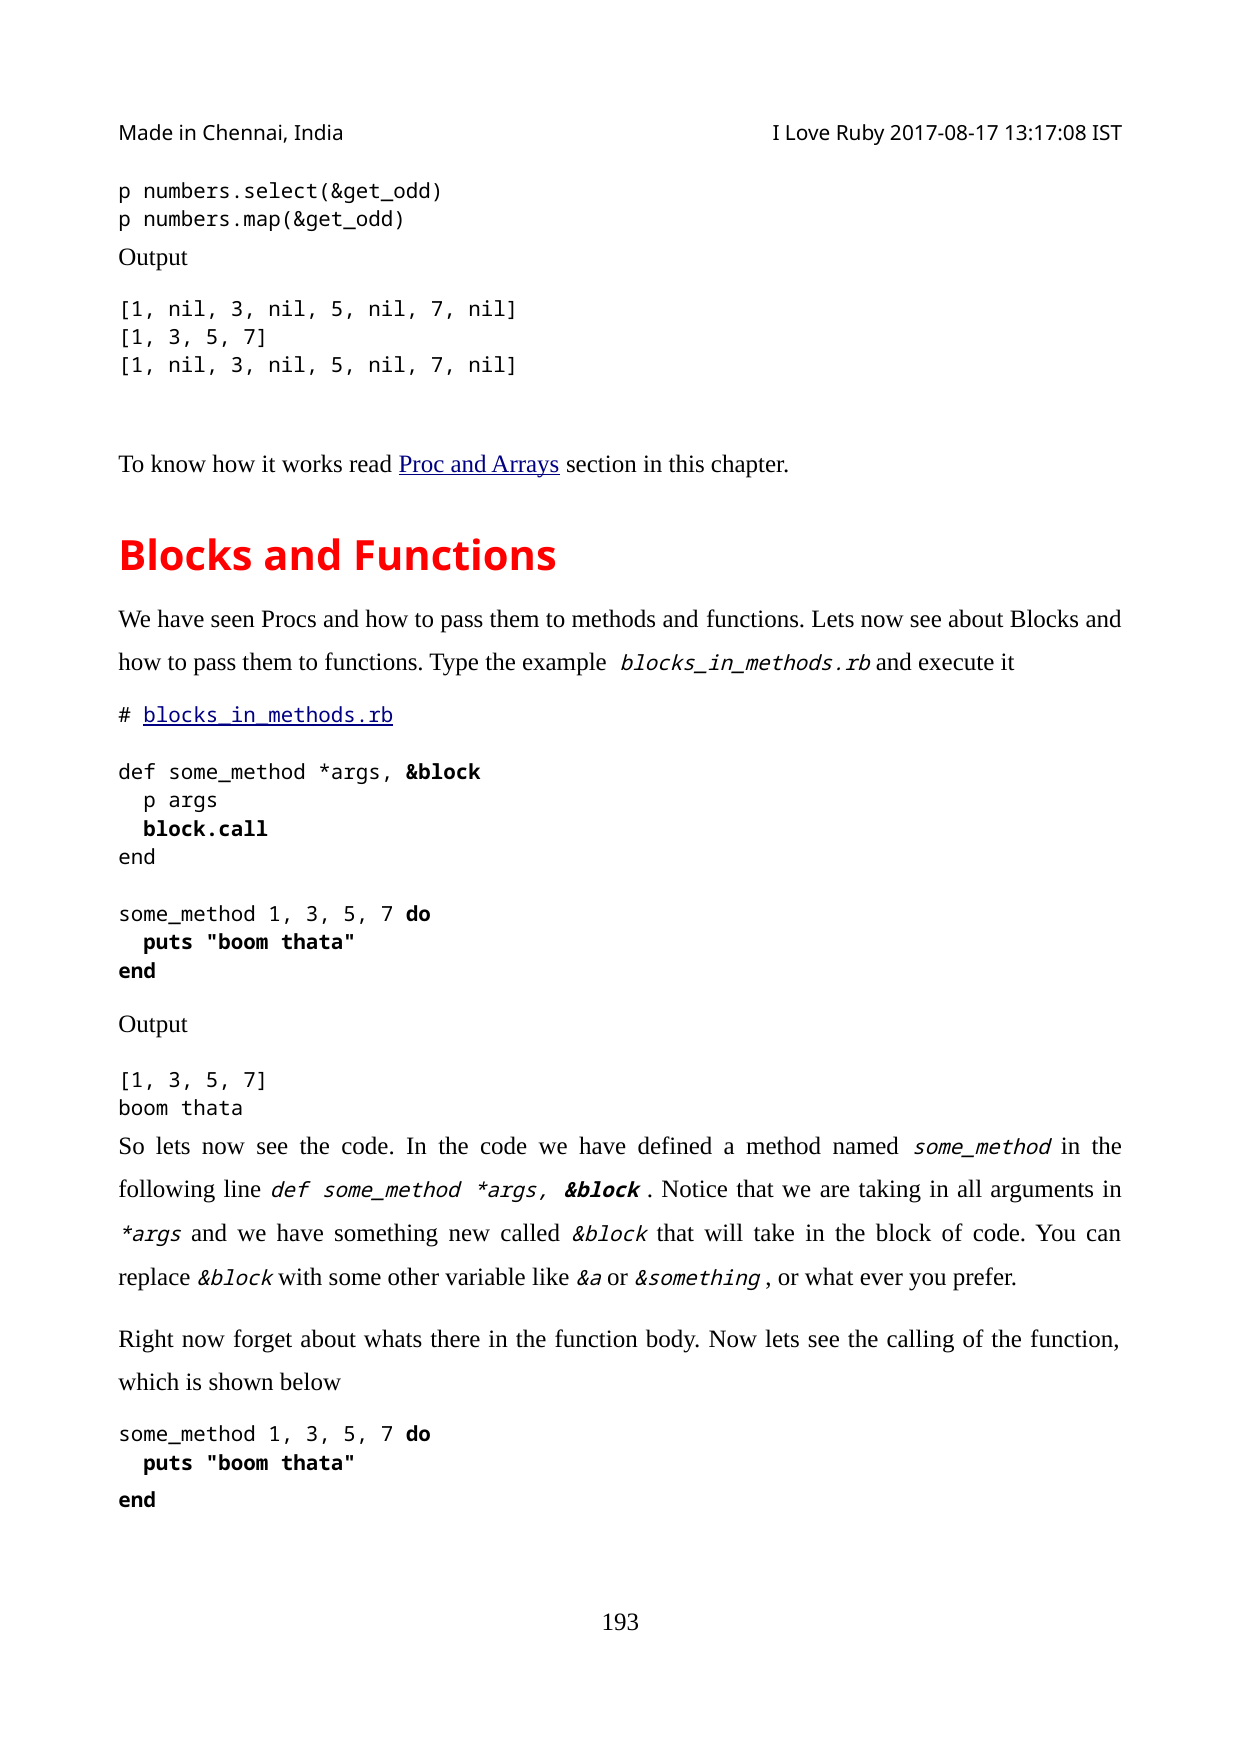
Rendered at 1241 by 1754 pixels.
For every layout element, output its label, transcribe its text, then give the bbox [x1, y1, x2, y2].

text [1, 3, 5, 7] [118, 1065, 1122, 1093]
text puts "boom thata" [118, 1448, 1122, 1476]
text puts "boom thata" [118, 927, 1122, 956]
text Right now forget about whats there in the function body. Now lets see the calling of the function, which is shown below [118, 1324, 1122, 1396]
text Output [118, 1009, 1122, 1038]
text p numbers.map(&get_odd) [118, 204, 1122, 233]
text [1, nil, 3, nil, 5, nil, 7, nil] [118, 351, 1122, 379]
text To know how it works read Proc and Arrays section in this chapter. [118, 449, 1122, 477]
text [1, 3, 5, 7] [118, 322, 1122, 351]
text # blocks_in_methods.rb [118, 700, 1122, 728]
text block.call [118, 814, 1122, 842]
text def some_method *args, &block [118, 757, 1122, 785]
text end [118, 956, 1122, 984]
text [1, nil, 3, nil, 5, nil, 7, nil] [118, 294, 1122, 322]
text So lets now see the code. In the code we have defined a method named some_method in the following line def some_method *args, &block . Notice that we are taking in all arguments in *args and we have something new called &block that will take in the block of code. You can replace &block with some other variable like &a or &something , or what ever you prefer. [118, 1131, 1122, 1292]
text p args [118, 785, 1122, 814]
text end [118, 1485, 1122, 1513]
text end [118, 842, 1122, 871]
text some_method 1, 3, 5, 7 do [118, 1419, 1122, 1448]
text some_method 1, 3, 5, 7 do [118, 899, 1122, 927]
text We have seen Procs and how to pass them to methods and functions. Lets now see about Blocks and how to pass them to functions. Type the example blocks_in_methods.rb and execute it [118, 604, 1122, 676]
text boom thata [118, 1093, 1122, 1122]
subtitle Blocks and Functions [118, 526, 1122, 582]
text p numbers.select(&get_odd) [118, 176, 1122, 204]
text Output [118, 242, 1122, 271]
